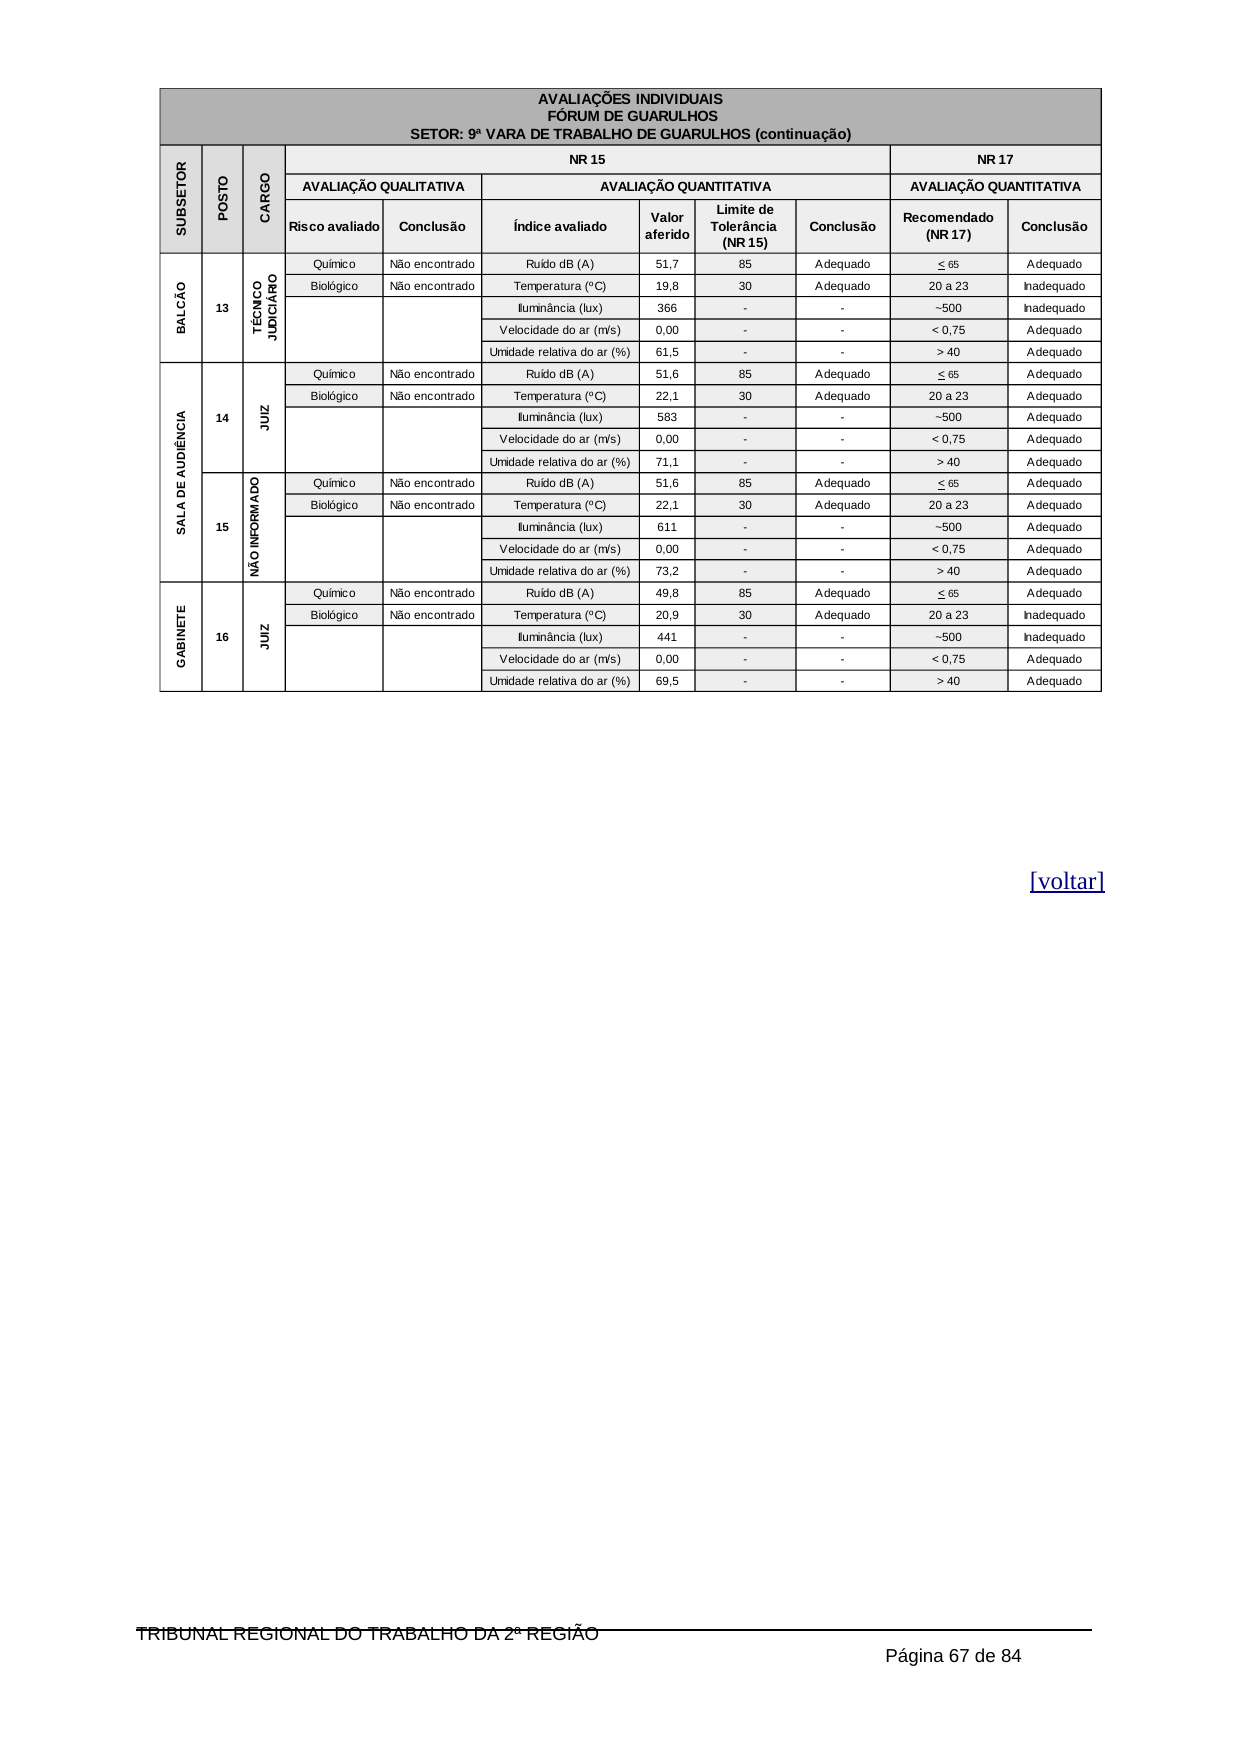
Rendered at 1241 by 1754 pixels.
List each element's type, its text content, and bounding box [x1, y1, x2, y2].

text [voltar] [136, 866, 1104, 895]
